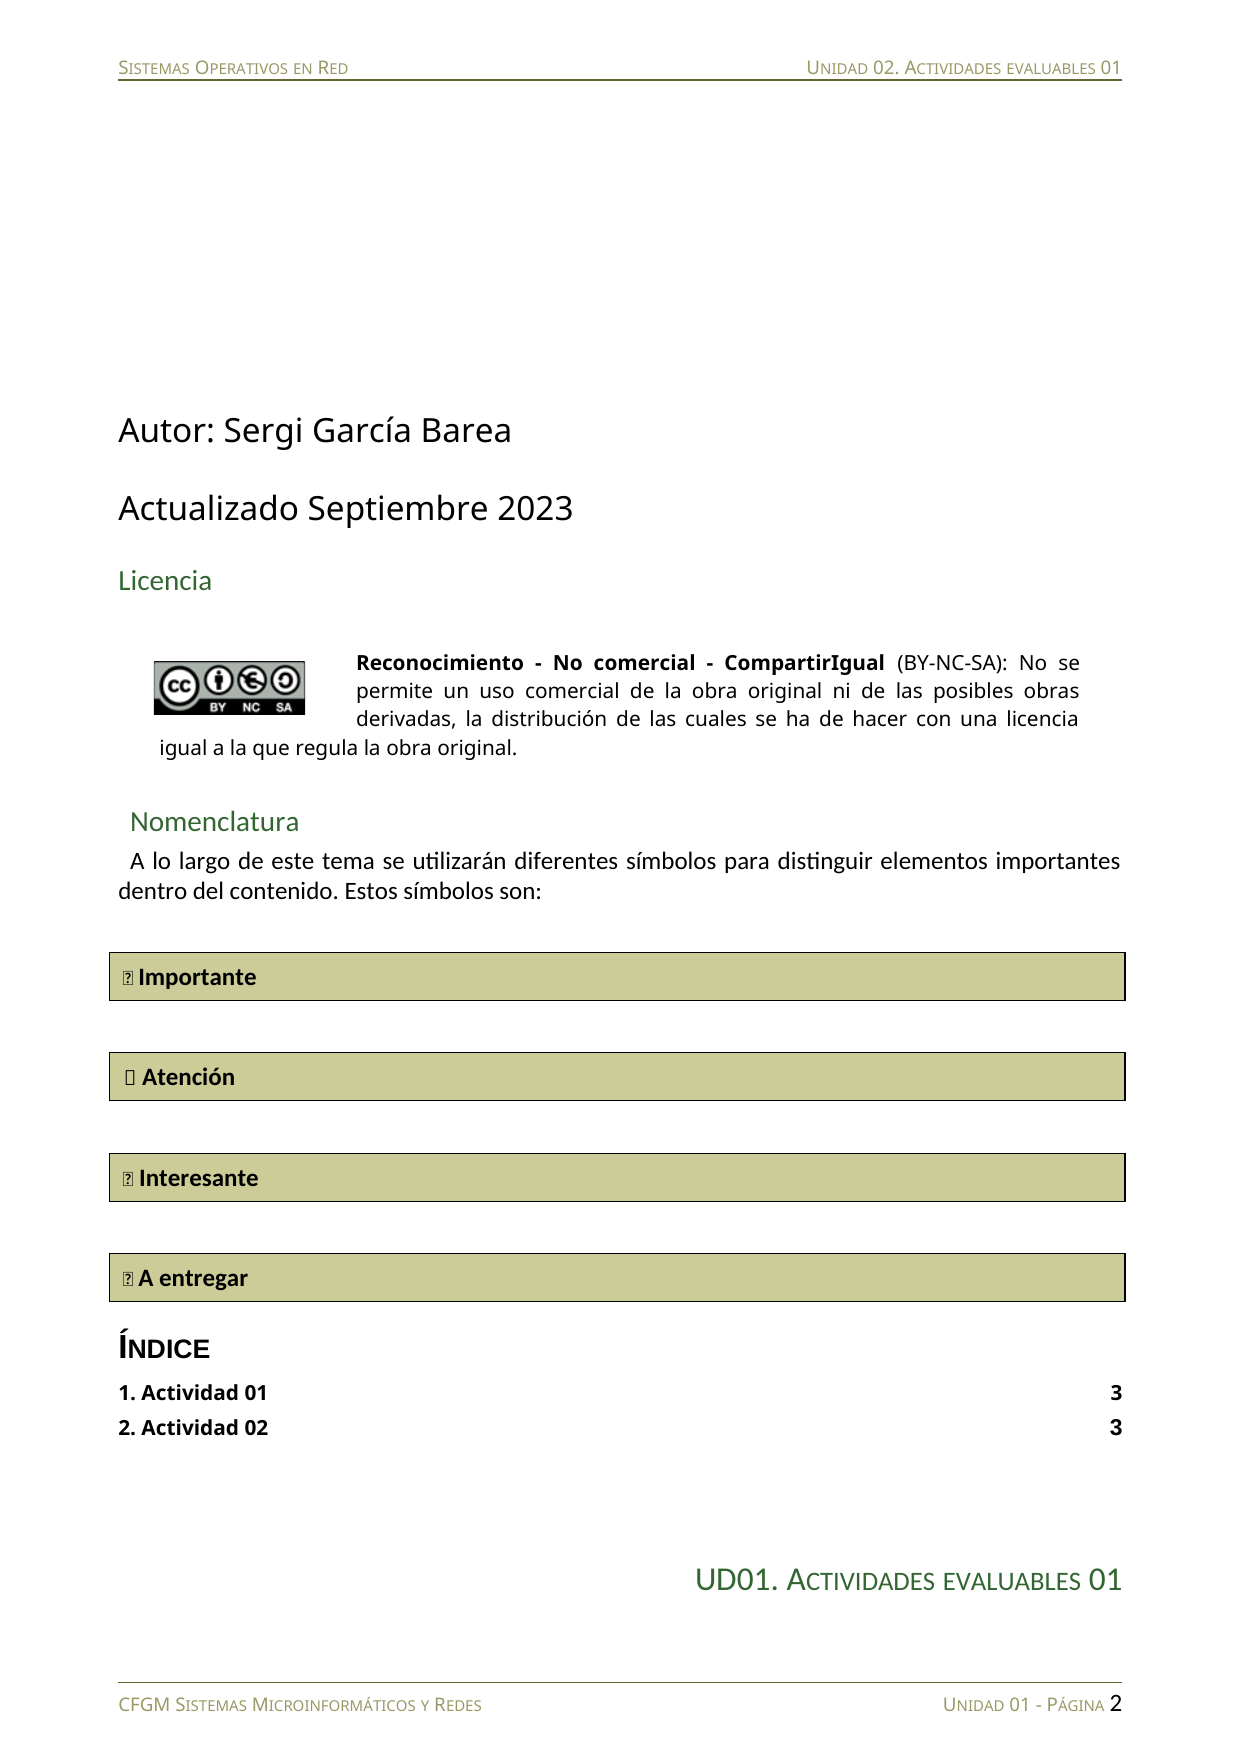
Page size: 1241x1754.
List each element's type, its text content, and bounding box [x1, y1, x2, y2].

text A lo largo de este tema se utilizarán diferentes símbolos para distinguir elementos importantes dentro del contenido. Estos símbolos son: [118, 845, 1122, 906]
text UD01. Actividades evaluables 01 [118, 1558, 1122, 1599]
text Actualizado Septiembre 2023 [118, 485, 1122, 530]
text Reconocimiento - No comercial - CompartirIgual (BY-NC-SA): No se permite un uso comercial de la obra original ni de las posibles obras derivadas, la distribución de las cuales se ha de hacer con una licencia igual a la que regula la obra original. [159, 648, 1080, 761]
text 💬 Interesante [110, 1154, 1124, 1201]
text 2. Actividad 02 3 [118, 1413, 1122, 1441]
text Nomenclatura [118, 803, 1122, 838]
text Índice [118, 1327, 1122, 1366]
text 📕 A entregar [110, 1254, 1124, 1301]
text Autor: Sergi García Barea [118, 407, 1122, 453]
text 1. Actividad 01 3 [118, 1378, 1122, 1407]
text 📖 Importante [110, 953, 1124, 1000]
text Licencia [118, 562, 1122, 598]
picture [153, 661, 306, 715]
text ❕ Atención [110, 1053, 1124, 1100]
